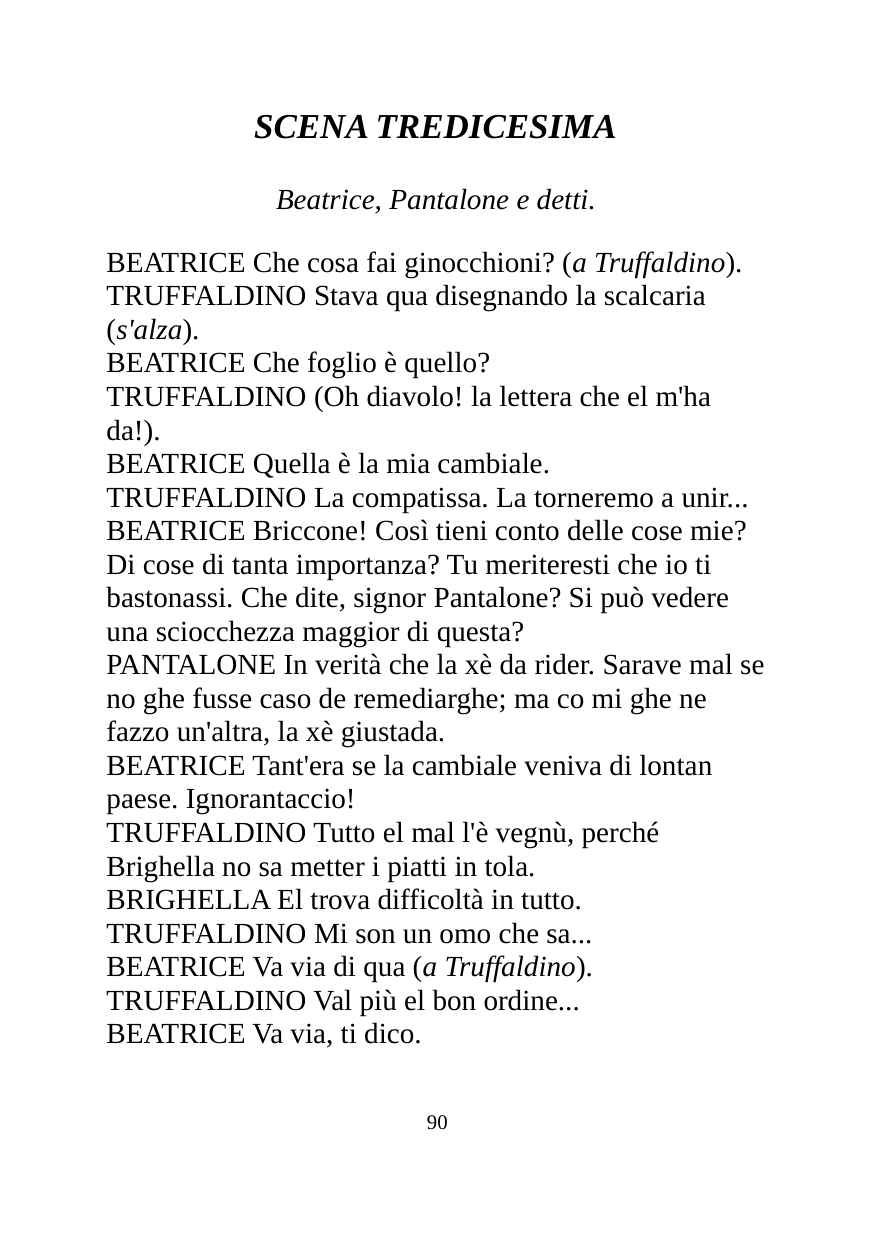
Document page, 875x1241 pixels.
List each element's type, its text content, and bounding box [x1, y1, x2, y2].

text BEATRICE Quella è la mia cambiale. [106, 446, 768, 480]
text Beatrice, Pantalone e detti. [106, 182, 768, 215]
text BEATRICE Va via, ti dico. [106, 1016, 768, 1050]
text TRUFFALDINO Stava qua disegnando la scalcaria (s'alza). [106, 278, 768, 346]
text BEATRICE Va via di qua (a Truffaldino). [106, 949, 768, 983]
text TRUFFALDINO La compatissa. La torneremo a unir... [106, 480, 768, 513]
text BEATRICE Che foglio è quello? [106, 346, 768, 379]
text TRUFFALDINO Mi son un omo che sa... [106, 916, 768, 949]
text BEATRICE Tant'era se la cambiale veniva di lontan paese. Ignorantaccio! [106, 748, 768, 815]
text TRUFFALDINO Val più el bon ordine... [106, 983, 768, 1016]
subtitle SCENA TREDICESIMA [106, 106, 768, 146]
text BRIGHELLA El trova difficoltà in tutto. [106, 882, 768, 916]
text BEATRICE Briccone! Così tieni conto delle cose mie? Di cose di tanta importanza? Tu meriteresti che io ti bastonassi. Che dite, signor Pantalone? Si può vedere una sciocchezza maggior di questa? [106, 513, 768, 647]
text TRUFFALDINO Tutto el mal l'è vegnù, perché Brighella no sa metter i piatti in tola. [106, 815, 768, 882]
text PANTALONE In verità che la xè da rider. Sarave mal se no ghe fusse caso de remediarghe; ma co mi ghe ne fazzo un'altra, la xè giustada. [106, 647, 768, 748]
text BEATRICE Che cosa fai ginocchioni? (a Truffaldino). [106, 245, 768, 278]
text TRUFFALDINO (Oh diavolo! la lettera che el m'ha da!). [106, 379, 768, 446]
